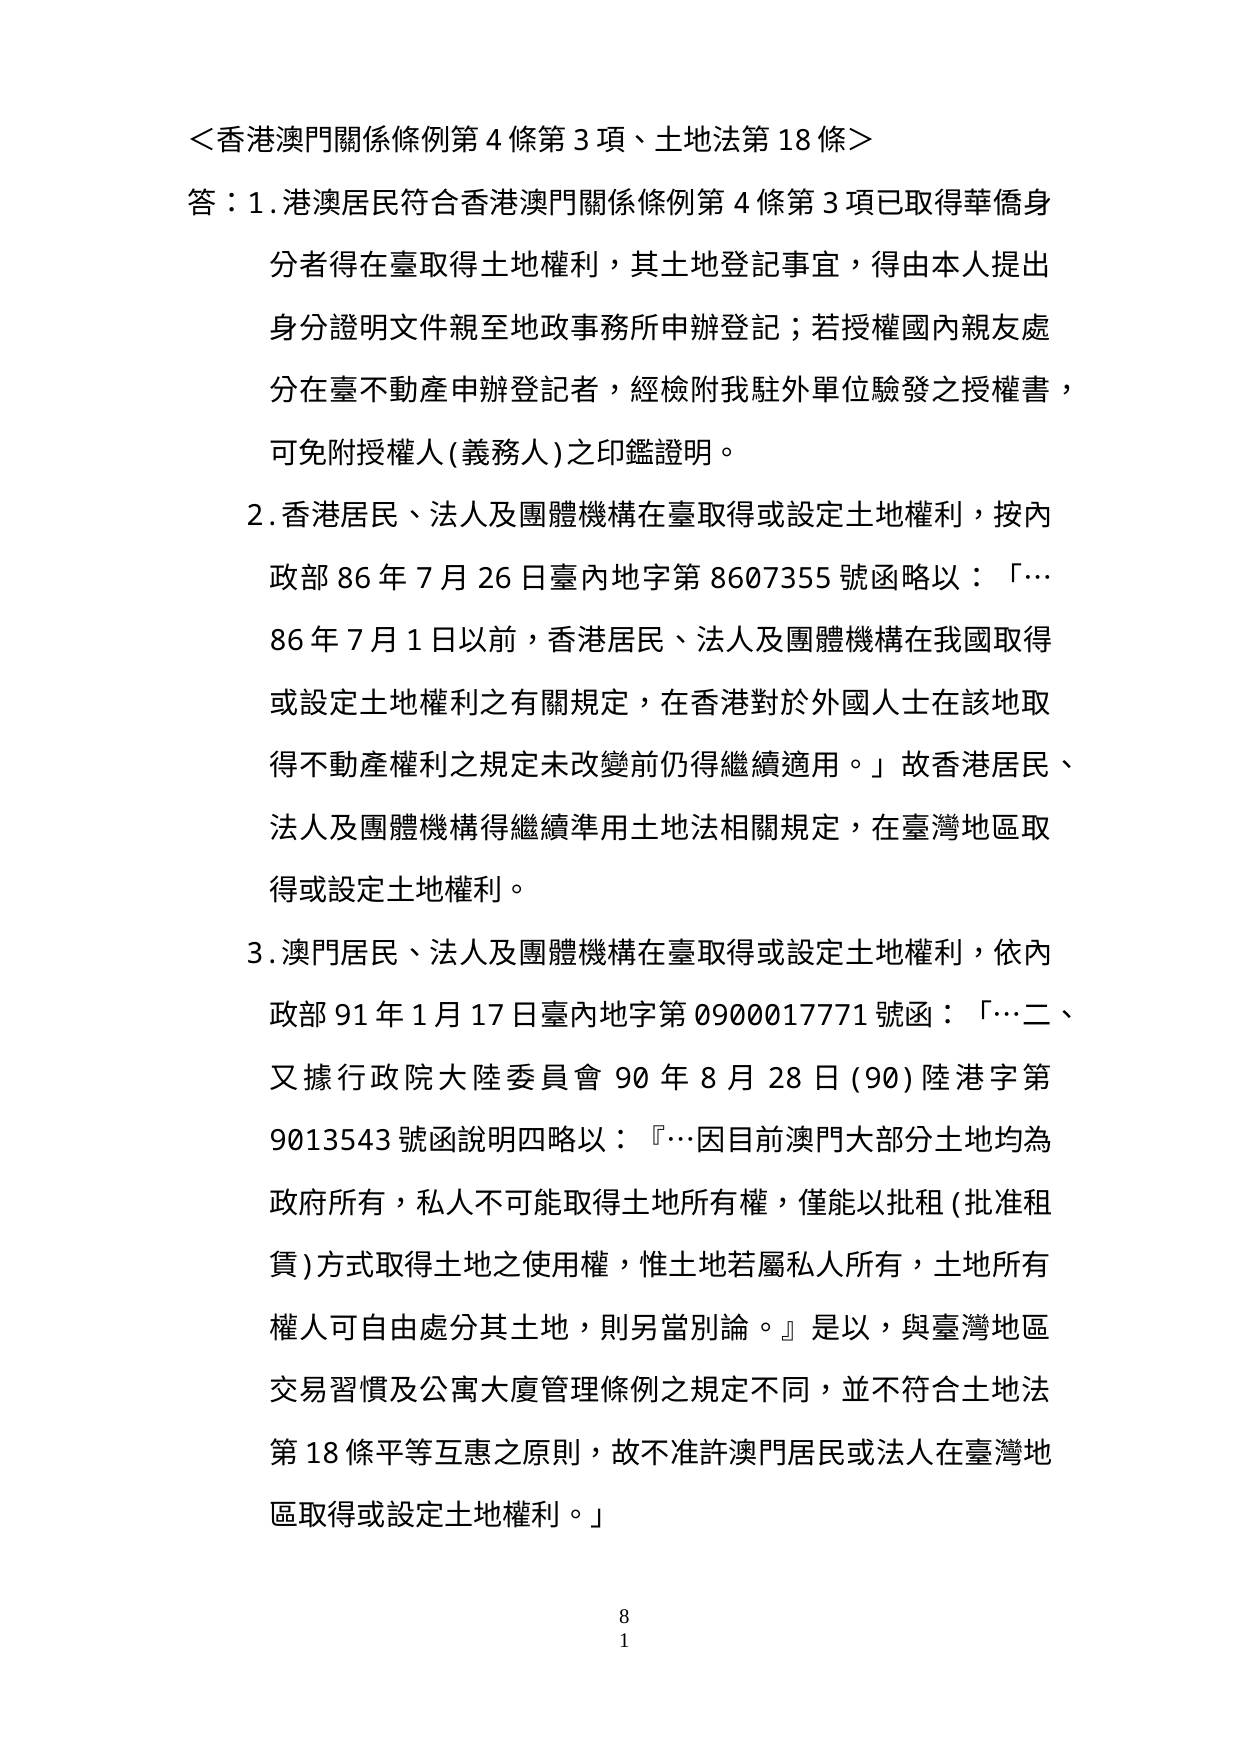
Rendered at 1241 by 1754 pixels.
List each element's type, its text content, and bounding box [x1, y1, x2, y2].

text 2.香港居民、法人及團體機構在臺取得或設定土地權利，按內政部86年7月26日臺內地字第8607355號函略以：「…86年7月1日以前，香港居民、法人及團體機構在我國取得或設定土地權利之有關規定，在香港對於外國人士在該地取得不動產權利之規定未改變前仍得繼續適用。」故香港居民、法人及團體機構得繼續準用土地法相關規定，在臺灣地區取得或設定土地權利。 [246, 471, 1053, 909]
text ＜香港澳門關係條例第4條第3項、土地法第18條＞ [187, 96, 1053, 159]
text 答：1.港澳居民符合香港澳門關係條例第4條第3項已取得華僑身分者得在臺取得土地權利，其土地登記事宜，得由本人提出身分證明文件親至地政事務所申辦登記；若授權國內親友處分在臺不動產申辦登記者，經檢附我駐外單位驗發之授權書，可免附授權人(義務人)之印鑑證明。 [187, 159, 1053, 471]
text 3.澳門居民、法人及團體機構在臺取得或設定土地權利，依內政部91年1月17日臺內地字第0900017771號函：「…二、又據行政院大陸委員會90年8月28日(90)陸港字第9013543號函說明四略以：『…因目前澳門大部分土地均為政府所有，私人不可能取得土地所有權，僅能以批租(批准租賃)方式取得土地之使用權，惟土地若屬私人所有，土地所有權人可自由處分其土地，則另當別論。』是以，與臺灣地區交易習慣及公寓大廈管理條例之規定不同，並不符合土地法第18條平等互惠之原則，故不准許澳門居民或法人在臺灣地區取得或設定土地權利。」 [246, 909, 1053, 1534]
